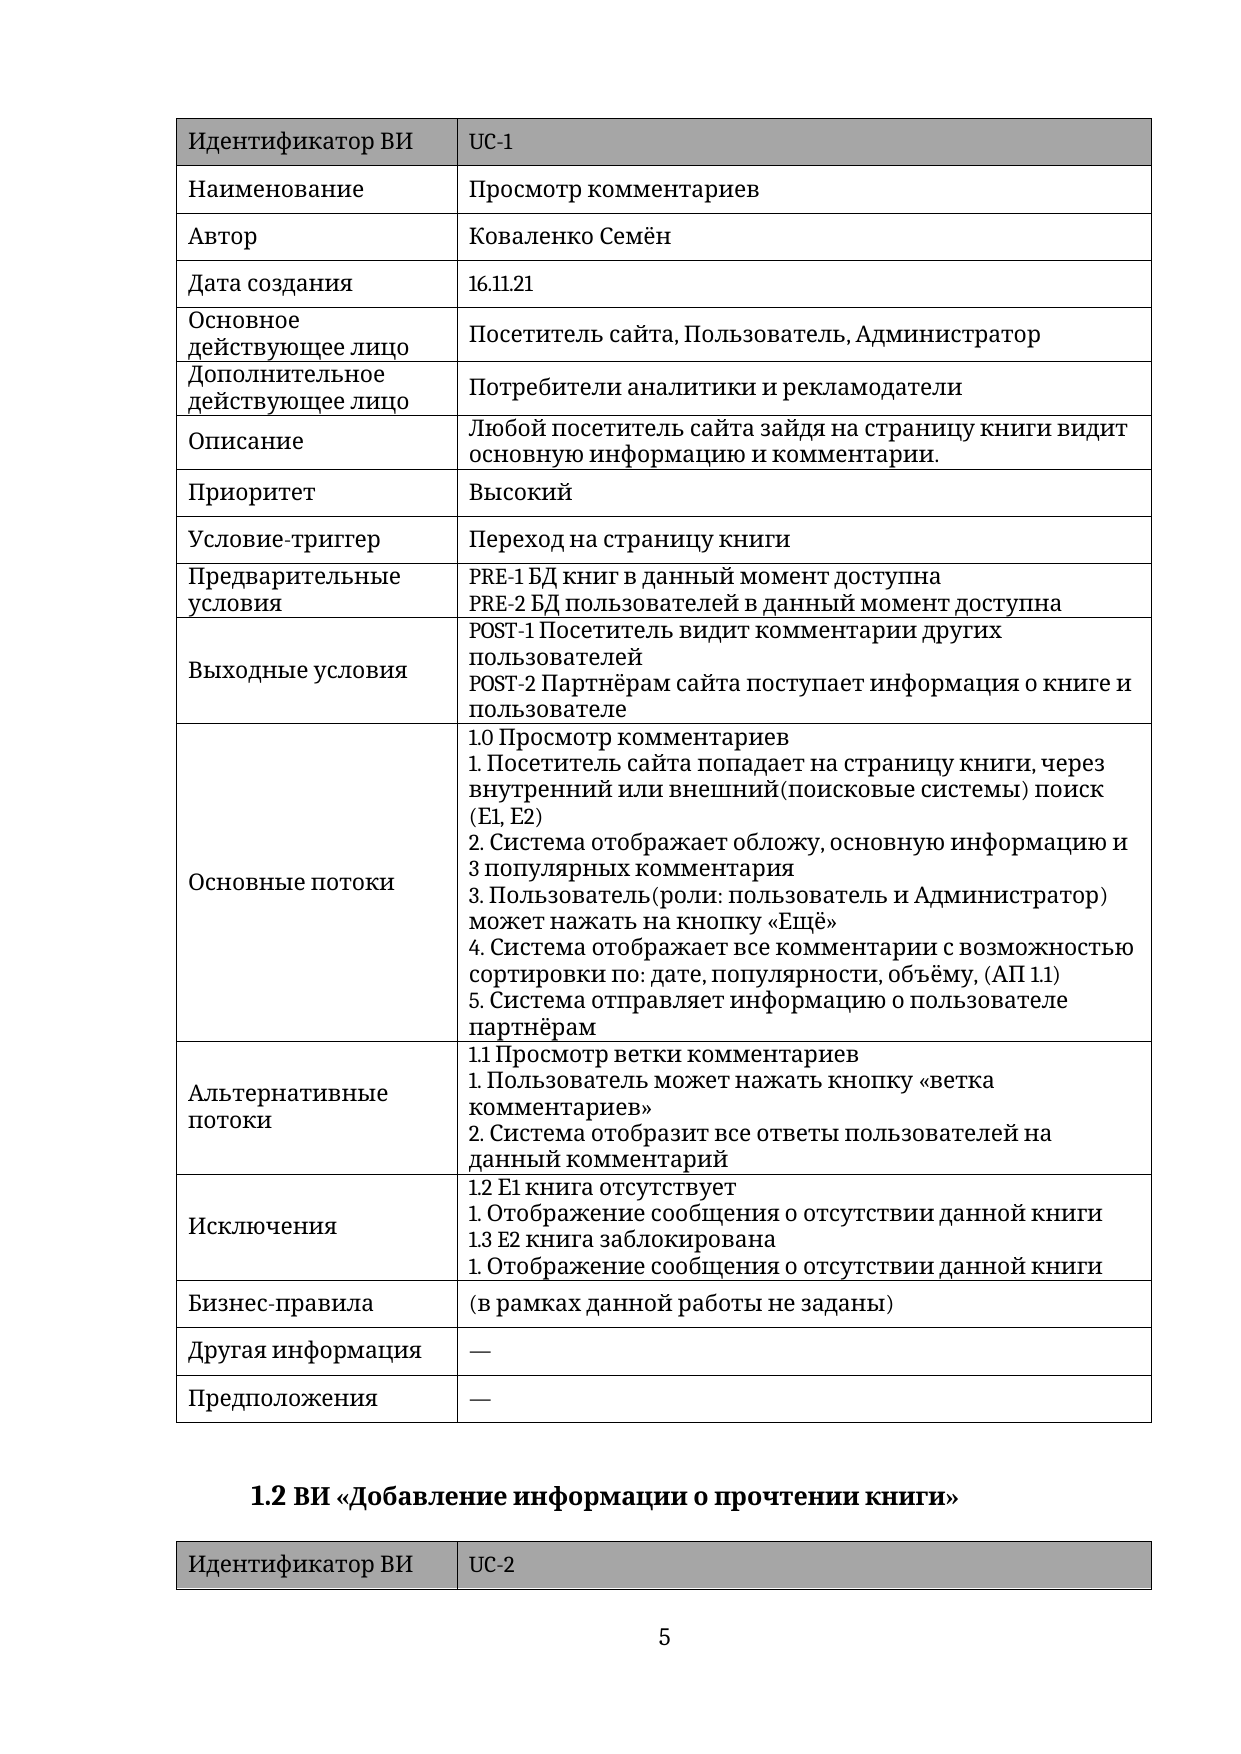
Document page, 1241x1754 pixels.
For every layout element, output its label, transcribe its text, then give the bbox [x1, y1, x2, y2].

table_header Идентификатор ВИ [177, 119, 457, 165]
table_cell 16.11.21 [458, 261, 1151, 307]
table_cell Посетитель сайта, Пользователь, Администратор [458, 308, 1151, 361]
table_header Идентификатор ВИ [177, 1542, 457, 1588]
table_cell — [458, 1328, 1151, 1374]
table_cell 1.2 Е1 книга отсутствует 1. Отображение сообщения о отсутствии данной книги 1.3 E2 книга заблокирована 1. Отображение сообщения о отсутствии данной книги [458, 1175, 1151, 1280]
table_cell Высокий [458, 470, 1151, 516]
table_cell Основные потоки [177, 724, 457, 1041]
table_cell Наименование [177, 166, 457, 213]
table_header UC-2 [458, 1542, 1151, 1588]
table_cell Бизнес-правила [177, 1281, 457, 1327]
table_header UC-1 [458, 119, 1151, 165]
table_cell Автор [177, 214, 457, 260]
table_cell Потребители аналитики и рекламодатели [458, 362, 1151, 415]
table_cell POST-1 Посетитель видит комментарии других пользователей POST-2 Партнёрам сайта поступает информация о книге и пользователе [458, 618, 1151, 723]
table_cell Приоритет [177, 470, 457, 516]
table_cell Предварительные условия [177, 564, 457, 617]
table_cell Просмотр комментариев [458, 166, 1151, 213]
table_cell — [458, 1376, 1151, 1422]
table_cell Дополнительное действующее лицо [177, 362, 457, 415]
table_cell Выходные условия [177, 618, 457, 723]
table_cell 1.1 Просмотр ветки комментариев 1. Пользователь может нажать кнопку «ветка комментариев» 2. Система отобразит все ответы пользователей на данный комментарий [458, 1042, 1151, 1173]
table_cell Исключения [177, 1175, 457, 1280]
table_cell Альтернативные потоки [177, 1042, 457, 1173]
table_cell Дата создания [177, 261, 457, 307]
table_cell Другая информация [177, 1328, 457, 1374]
table_cell Предположения [177, 1376, 457, 1422]
table_cell Основное действующее лицо [177, 308, 457, 361]
list ВИ «Добавление информации о прочтении книги» [251, 1479, 1152, 1512]
table_cell Переход на страницу книги [458, 517, 1151, 563]
table_cell Коваленко Семён [458, 214, 1151, 260]
table_cell PRE-1 БД книг в данный момент доступна PRE-2 БД пользователей в данный момент доступна [458, 564, 1151, 617]
table_cell Любой посетитель сайта зайдя на страницу книги видит основную информацию и комментарии. [458, 416, 1151, 468]
table_cell 1.0 Просмотр комментариев 1. Посетитель сайта попадает на страницу книги, через внутренний или внешний(поисковые системы) поиск (Е1, Е2) 2. Система отображает обложу, основную информацию и 3 популярных комментария 3. Пользователь(роли: пользователь и Администратор) может нажать на кнопку «Ещё» 4. Система отображает все комментарии с возможностью сортировки по: дате, популярности, объёму, (АП 1.1) 5. Система отправляет информацию о пользователе партнёрам [458, 724, 1151, 1041]
table_cell Условие-триггер [177, 517, 457, 563]
table_cell (в рамках данной работы не заданы) [458, 1281, 1151, 1327]
table_cell Описание [177, 416, 457, 468]
